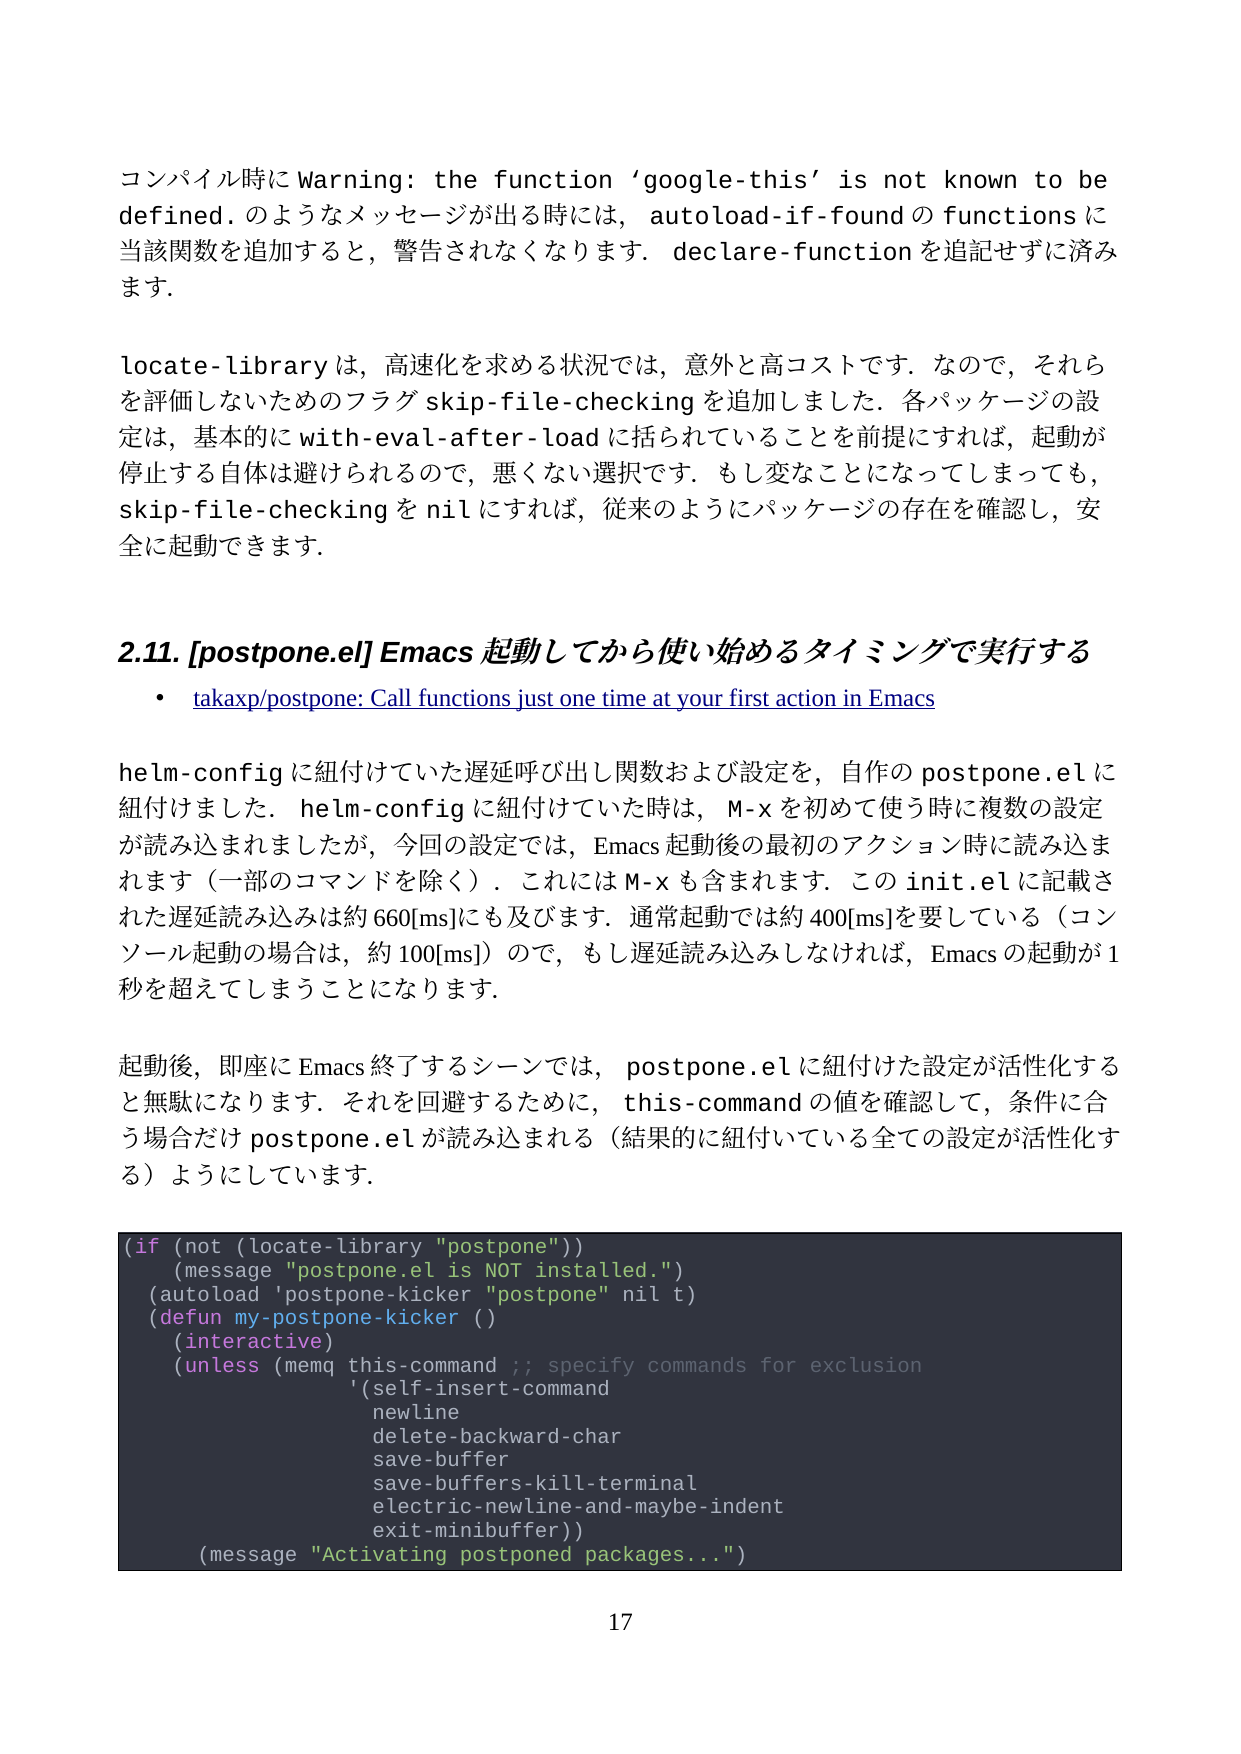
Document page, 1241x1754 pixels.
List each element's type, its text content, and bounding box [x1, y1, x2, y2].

list takaxp/postpone: Call functions just one time at your first action in Emacs [156, 683, 1122, 740]
subtitle [postpone.el] Emacs起動してから使い始めるタイミングで実行する [118, 628, 1122, 670]
text electric-newline-and-maybe-indent [119, 1493, 1121, 1516]
text delete-backward-char [119, 1422, 1121, 1445]
text (message "Activating postponed packages...") [119, 1540, 1121, 1570]
text newline [119, 1398, 1121, 1422]
text '(self-insert-command [119, 1374, 1121, 1398]
text (message "postpone.el is NOT installed.") [119, 1256, 1121, 1280]
text (unless (memq this-command ;; specify commands for exclusion [119, 1351, 1121, 1374]
text [118, 118, 1122, 147]
text (if (not (locate-library "postpone")) [119, 1234, 1121, 1256]
text コンパイル時に Warning: the function ‘google-this’ is not known to be defined. のようなメッセージが出る時には， autoload-if-found の functions に当該関数を追加すると，警告されなくなります． declare-function を追記せずに済みます． [118, 159, 1122, 333]
text locate-library は，高速化を求める状況では，意外と高コストです．なので，それらを評価しないためのフラグ skip-file-checking を追加しました．各パッケージの設定は，基本的に with-eval-after-load に括られていることを前提にすれば，起動が停止する自体は避けられるので，悪くない選択です．もし変なことになってしまっても， skip-file-checking を nil にすれば，従来のようにパッケージの存在を確認し，安全に起動できます． [118, 345, 1122, 591]
text save-buffer [119, 1445, 1121, 1469]
text 起動後，即座にEmacs終了するシーンでは， postpone.el に紐付けた設定が活性化すると無駄になります．それを回避するために， this-command の値を確認して，条件に合う場合だけ postpone.el が読み込まれる（結果的に紐付いている全ての設定が活性化する）ようにしています． [118, 1047, 1122, 1220]
text (autoload 'postpone-kicker "postpone" nil t) [119, 1280, 1121, 1303]
text save-buffers-kill-terminal [119, 1469, 1121, 1493]
text (interactive) [119, 1327, 1121, 1351]
text exit-minibuffer)) [119, 1516, 1121, 1540]
text helm-config に紐付けていた遅延呼び出し関数および設定を，自作の postpone.el に紐付けました． helm-config に紐付けていた時は， M-x を初めて使う時に複数の設定が読み込まれましたが，今回の設定では，Emacs起動後の最初のアクション時に読み込まれます（一部のコマンドを除く）．これには M-x も含まれます．この init.el に記載された遅延読み込みは約660[ms]にも及びます．通常起動では約400[ms]を要している（コンソール起動の場合は，約100[ms]）ので，もし遅延読み込みしなければ，Emacsの起動が1秒を超えてしまうことになります． [118, 753, 1122, 1034]
text (defun my-postpone-kicker () [119, 1303, 1121, 1327]
